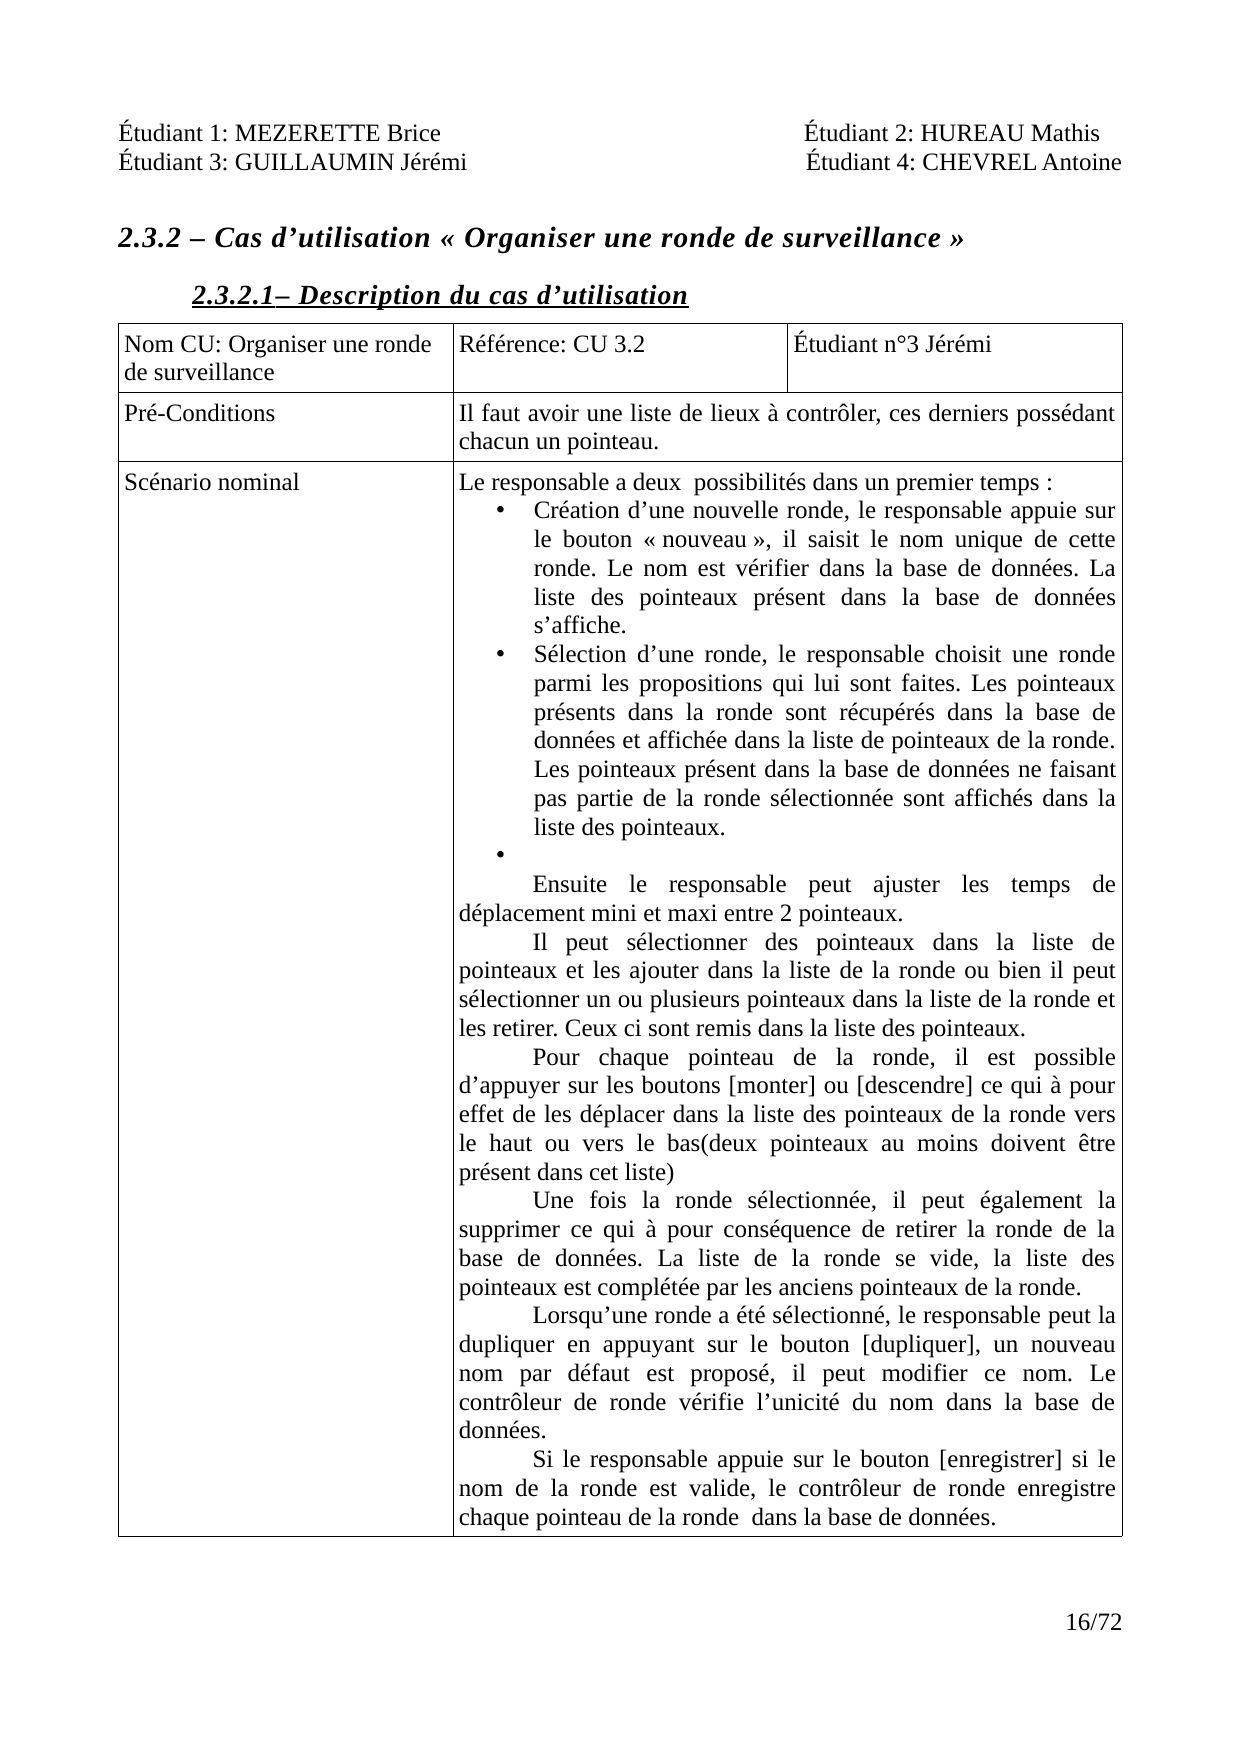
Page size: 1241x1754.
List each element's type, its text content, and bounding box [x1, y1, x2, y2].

table_header Référence: CU 3.2 [454, 324, 787, 392]
table_cell Pré-Conditions [119, 393, 453, 461]
table_cell Scénario nominal [119, 462, 453, 1536]
table_cell Il faut avoir une liste de lieux à contrôler, ces derniers possédant chacun un pointeau. [454, 393, 1122, 461]
subtitle 2.3.2.1– Description du cas d’utilisation [118, 278, 1122, 310]
table_header Nom CU: Organiser une ronde de surveillance [119, 324, 453, 392]
table_cell Le responsable a deux possibilités dans un premier temps : Création d’une nouvelle ronde, le responsable appuie sur le bouton « nouveau », il saisit le nom unique de cette ronde. Le nom est vérifier dans la base de données. La liste des pointeaux présent dans la base de données s’affiche. Sélection d’une ronde, le responsable choisit une ronde parmi les propositions qui lui sont faites. Les pointeaux présents dans la ronde sont récupérés dans la base de données et affichée dans la liste de pointeaux de la ronde. Les pointeaux présent dans la base de données ne faisant pas partie de la ronde sélectionnée sont affichés dans la liste des pointeaux. Ensuite le responsable peut ajuster les temps de déplacement mini et maxi entre 2 pointeaux. Il peut sélectionner des pointeaux dans la liste de pointeaux et les ajouter dans la liste de la ronde ou bien il peut sélectionner un ou plusieurs pointeaux dans la liste de la ronde et les retirer. Ceux ci sont remis dans la liste des pointeaux. Pour chaque pointeau de la ronde, il est possible d’appuyer sur les boutons [monter] ou [descendre] ce qui à pour effet de les déplacer dans la liste des pointeaux de la ronde vers le haut ou vers le bas(deux pointeaux au moins doivent être présent dans cet liste) Une fois la ronde sélectionnée, il peut également la supprimer ce qui à pour conséquence de retirer la ronde de la base de données. La liste de la ronde se vide, la liste des pointeaux est complétée par les anciens pointeaux de la ronde. Lorsqu’une ronde a été sélectionné, le responsable peut la dupliquer en appuyant sur le bouton [dupliquer], un nouveau nom par défaut est proposé, il peut modifier ce nom. Le contrôleur de ronde vérifie l’unicité du nom dans la base de données. Si le responsable appuie sur le bouton [enregistrer] si le nom de la ronde est valide, le contrôleur de ronde enregistre chaque pointeau de la ronde dans la base de données. [454, 462, 1122, 1536]
table_header Étudiant n°3 Jérémi [788, 324, 1122, 392]
subtitle 2.3.2 – Cas d’utilisation « Organiser une ronde de surveillance » [118, 220, 1122, 253]
